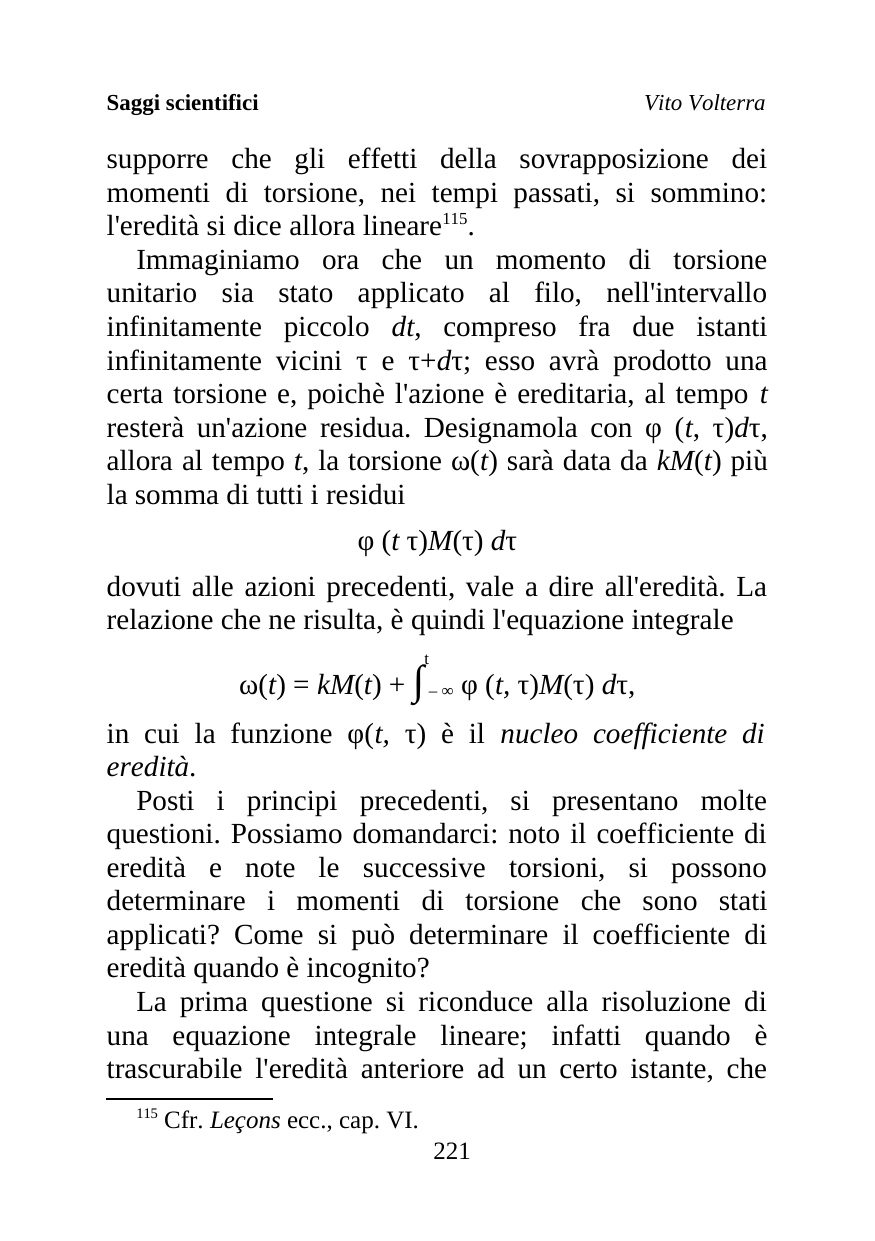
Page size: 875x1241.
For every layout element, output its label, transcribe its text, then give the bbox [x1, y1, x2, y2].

text La prima questione si riconduce alla risoluzione di una equazione integrale lineare; infatti quando è trascurabile l'eredità anteriore ad un certo istante, che [106, 984, 768, 1085]
text Immaginiamo ora che un momento di torsione unitario sia stato applicato al filo, nell'intervallo infinitamente piccolo dt, compreso fra due istanti infinitamente vicini τ e τ+dτ; esso avrà prodotto una certa torsione e, poichè l'azione è ereditaria, al tempo t resterà un'azione residua. Designamola con φ (t, τ)dτ, allora al tempo t, la torsione ω(t) sarà data da kM(t) più la somma di tutti i residui [106, 242, 768, 510]
text Posti i principi precedenti, si presentano molte questioni. Possiamo domandarci: noto il coefficiente di eredità e note le successive torsioni, si possono determinare i momenti di torsione che sono stati applicati? Come si può determinare il coefficiente di eredità quando è incognito? [106, 783, 768, 984]
text in cui la funzione φ(t, τ) è il nucleo coefficiente di eredità. [106, 716, 768, 783]
text supporre che gli effetti della sovrapposizione dei momenti di torsione, nei tempi passati, si sommino: l'eredità si dice allora lineare. [106, 141, 768, 242]
text Cfr. Leçons ecc., cap. VI. [106, 1105, 768, 1134]
text φ (t τ)M(τ) dτ [106, 523, 768, 556]
text dovuti alle azioni precedenti, vale a dire all'eredità. La relazione che ne risulta, è quindi l'equazione integrale [106, 569, 768, 636]
text ω(t) = kM(t) + ∫t– ∞ φ (t, τ)M(τ) dτ, [106, 648, 768, 703]
